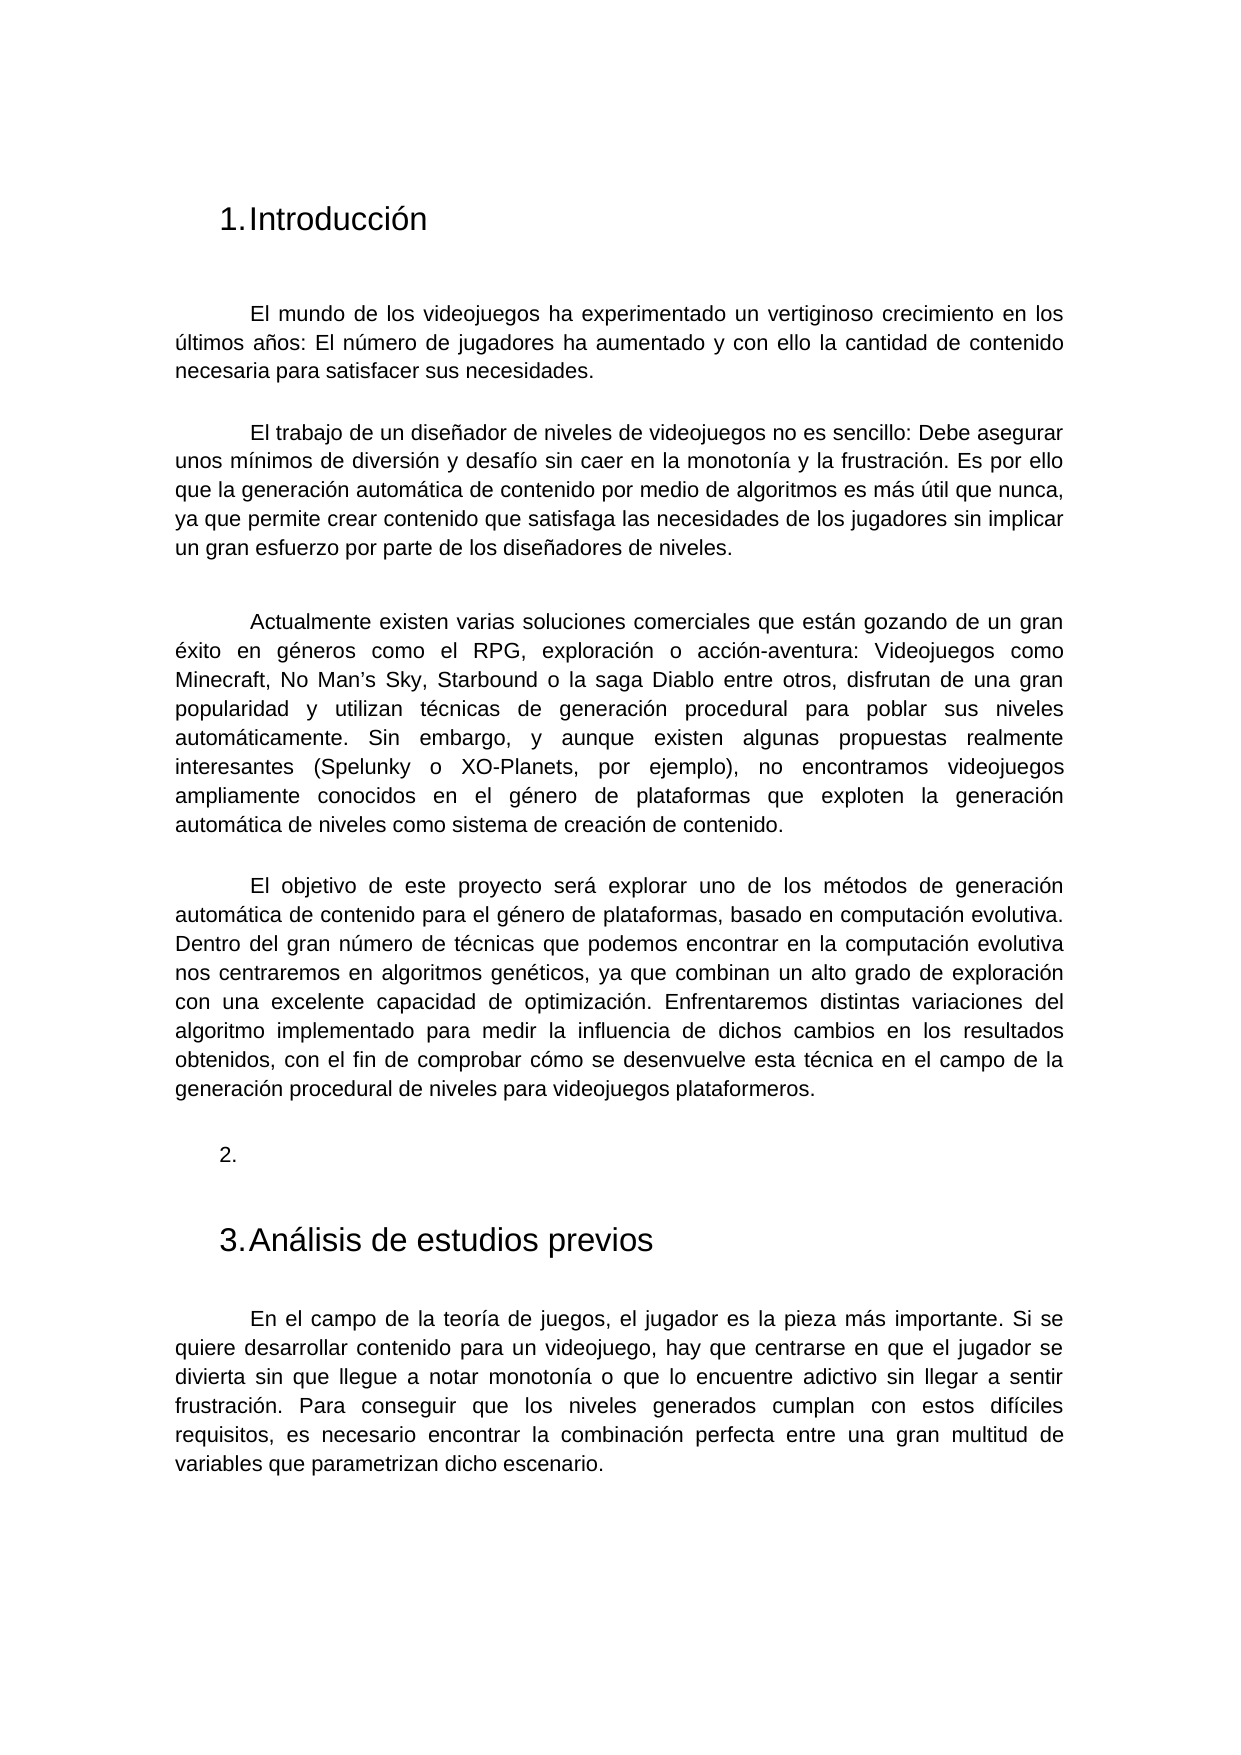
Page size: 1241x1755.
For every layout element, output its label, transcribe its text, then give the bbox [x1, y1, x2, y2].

text Actualmente existen varias soluciones comerciales que están gozando de un gran éxito en géneros como el RPG, exploración o acción-aventura: Videojuegos como Minecraft, No Man’s Sky, Starbound o la saga Diablo entre otros, disfrutan de una gran popularidad y utilizan técnicas de generación procedural para poblar sus niveles automáticamente. Sin embargo, y aunque existen algunas propuestas realmente interesantes (Spelunky o XO-Planets, por ejemplo), no encontramos videojuegos ampliamente conocidos en el género de plataformas que exploten la generación automática de niveles como sistema de creación de contenido. [175, 609, 1065, 837]
text En el campo de la teoría de juegos, el jugador es la pieza más importante. Si se quiere desarrollar contenido para un videojuego, hay que centrarse en que el jugador se divierta sin que llegue a notar monotonía o que lo encuentre adictivo sin llegar a sentir frustración. Para conseguir que los niveles generados cumplan con estos difíciles requisitos, es necesario encontrar la combinación perfecta entre una gran multitud de variables que parametrizan dicho escenario. [175, 1306, 1065, 1476]
text El objetivo de este proyecto será explorar uno de los métodos de generación automática de contenido para el género de plataformas, basado en computación evolutiva. Dentro del gran número de técnicas que podemos encontrar en la computación evolutiva nos centraremos en algoritmos genéticos, ya que combinan un alto grado de exploración con una excelente capacidad de optimización. Enfrentaremos distintas variaciones del algoritmo implementado para medir la influencia de dichos cambios en los resultados obtenidos, con el fin de comprobar cómo se desenvuelve esta técnica en el campo de la generación procedural de niveles para videojuegos plataformeros. [175, 873, 1065, 1101]
text El mundo de los videojuegos ha experimentado un vertiginoso crecimiento en los últimos años: El número de jugadores ha aumentado y con ello la cantidad de contenido necesaria para satisfacer sus necesidades. [175, 300, 1065, 383]
subtitle Introducción [219, 200, 1065, 238]
text El trabajo de un diseñador de niveles de videojuegos no es sencillo: Debe asegurar unos mínimos de diversión y desafío sin caer en la monotonía y la frustración. Es por ello que la generación automática de contenido por medio de algoritmos es más útil que nunca, ya que permite crear contenido que satisfaga las necesidades de los jugadores sin implicar un gran esfuerzo por parte de los diseñadores de niveles. [175, 419, 1065, 561]
subtitle Análisis de estudios previos [219, 1221, 1065, 1259]
